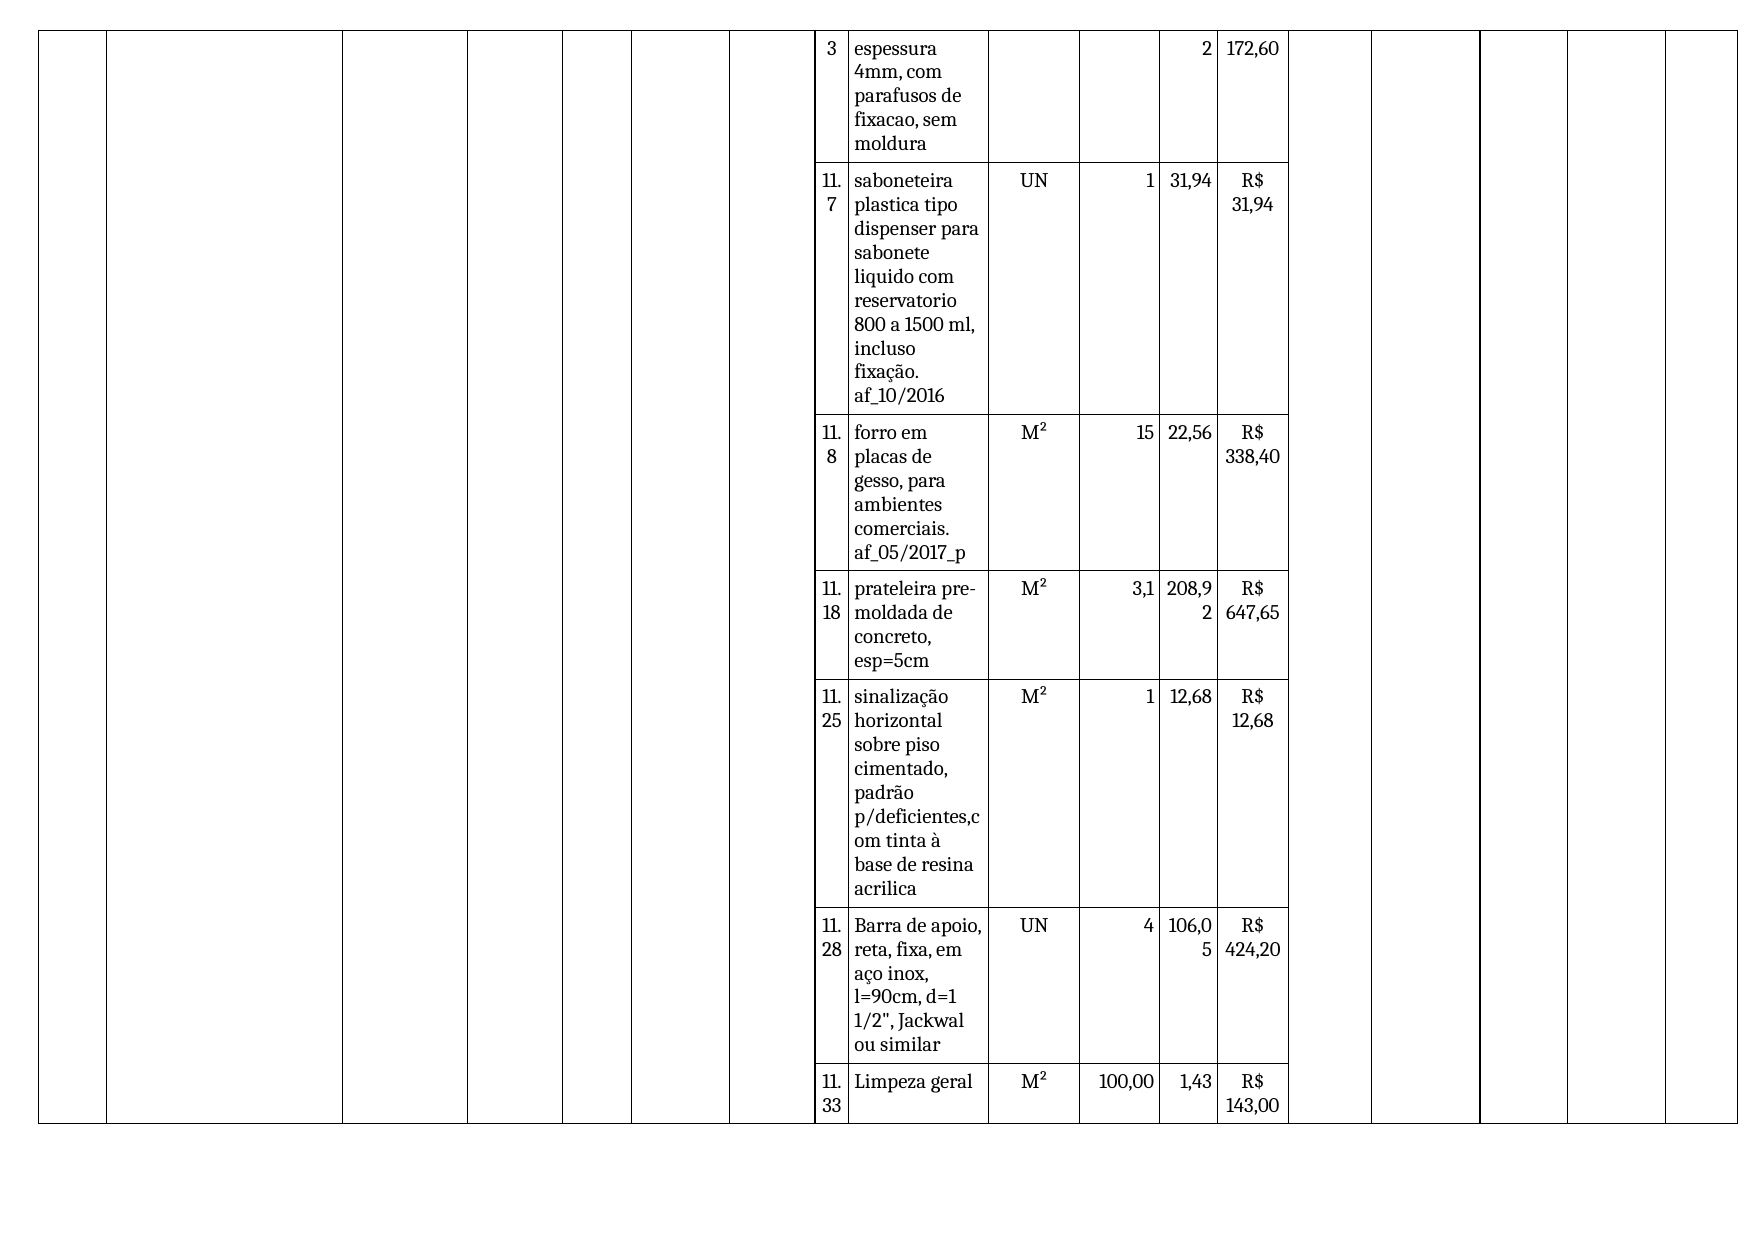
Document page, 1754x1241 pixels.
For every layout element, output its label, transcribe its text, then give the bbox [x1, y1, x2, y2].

table_cell 11.18 [816, 571, 848, 678]
table_cell [1080, 31, 1159, 162]
table_cell M² [989, 415, 1079, 570]
table_cell M² [989, 1064, 1079, 1123]
table_cell 15 [1080, 415, 1159, 570]
table_cell [1289, 31, 1371, 1123]
table_cell R$ 338,40 [1218, 415, 1288, 570]
table_cell 4 [1080, 908, 1159, 1063]
table_cell 11.28 [816, 908, 848, 1063]
table_cell R$ 647,65 [1218, 571, 1288, 678]
table_cell 100,00 [1080, 1064, 1159, 1123]
table_cell R$ 424,20 [1218, 908, 1288, 1063]
table_cell [1568, 31, 1665, 1123]
table_cell [468, 31, 562, 1123]
table_cell 208,92 [1160, 571, 1217, 678]
table_cell Barra de apoio, reta, fixa, em aço inox, l=90cm, d=1 1/2", Jackwal ou similar [849, 908, 988, 1063]
table_cell [107, 31, 342, 1123]
table_cell R$ 31,94 [1218, 163, 1288, 414]
table_cell [730, 31, 814, 1123]
table_cell 3 [816, 31, 848, 162]
table_cell 22,56 [1160, 415, 1217, 570]
table_cell R$ 143,00 [1218, 1064, 1288, 1123]
table_cell [1481, 31, 1567, 1123]
table_cell UN [989, 908, 1079, 1063]
table_cell espessura 4mm, com parafusos de fixacao, sem moldura [849, 31, 988, 162]
table_cell UN [989, 163, 1079, 414]
table_cell 106,05 [1160, 908, 1217, 1063]
table_cell 11.33 [816, 1064, 848, 1123]
table_cell 31,94 [1160, 163, 1217, 414]
table_cell 172,60 [1218, 31, 1288, 162]
table_cell 3,1 [1080, 571, 1159, 678]
table_cell forro em placas de gesso, para ambientes comerciais. af_05/2017_p [849, 415, 988, 570]
table_cell [989, 31, 1079, 162]
table_cell M² [989, 571, 1079, 678]
table_cell 2 [1160, 31, 1217, 162]
table_cell 1 [1080, 163, 1159, 414]
table_cell [1372, 31, 1479, 1123]
table_cell 11.25 [816, 680, 848, 907]
table_cell saboneteira plastica tipo dispenser para sabonete liquido com reservatorio 800 a 1500 ml, incluso fixação. af_10/2016 [849, 163, 988, 414]
table_cell Limpeza geral [849, 1064, 988, 1123]
table_cell 1,43 [1160, 1064, 1217, 1123]
table_cell [1666, 31, 1737, 1123]
table_cell [343, 31, 467, 1123]
table_cell 12,68 [1160, 680, 1217, 907]
table_cell [39, 31, 106, 1123]
table_cell 11.7 [816, 163, 848, 414]
table_cell [632, 31, 729, 1123]
table_cell [563, 31, 631, 1123]
table_cell prateleira pre-moldada de concreto, esp=5cm [849, 571, 988, 678]
table_cell 11.8 [816, 415, 848, 570]
table_cell sinalização horizontal sobre piso cimentado, padrão p/deficientes,com tinta à base de resina acrilica [849, 680, 988, 907]
table_cell R$ 12,68 [1218, 680, 1288, 907]
table_cell M² [989, 680, 1079, 907]
table_cell 1 [1080, 680, 1159, 907]
